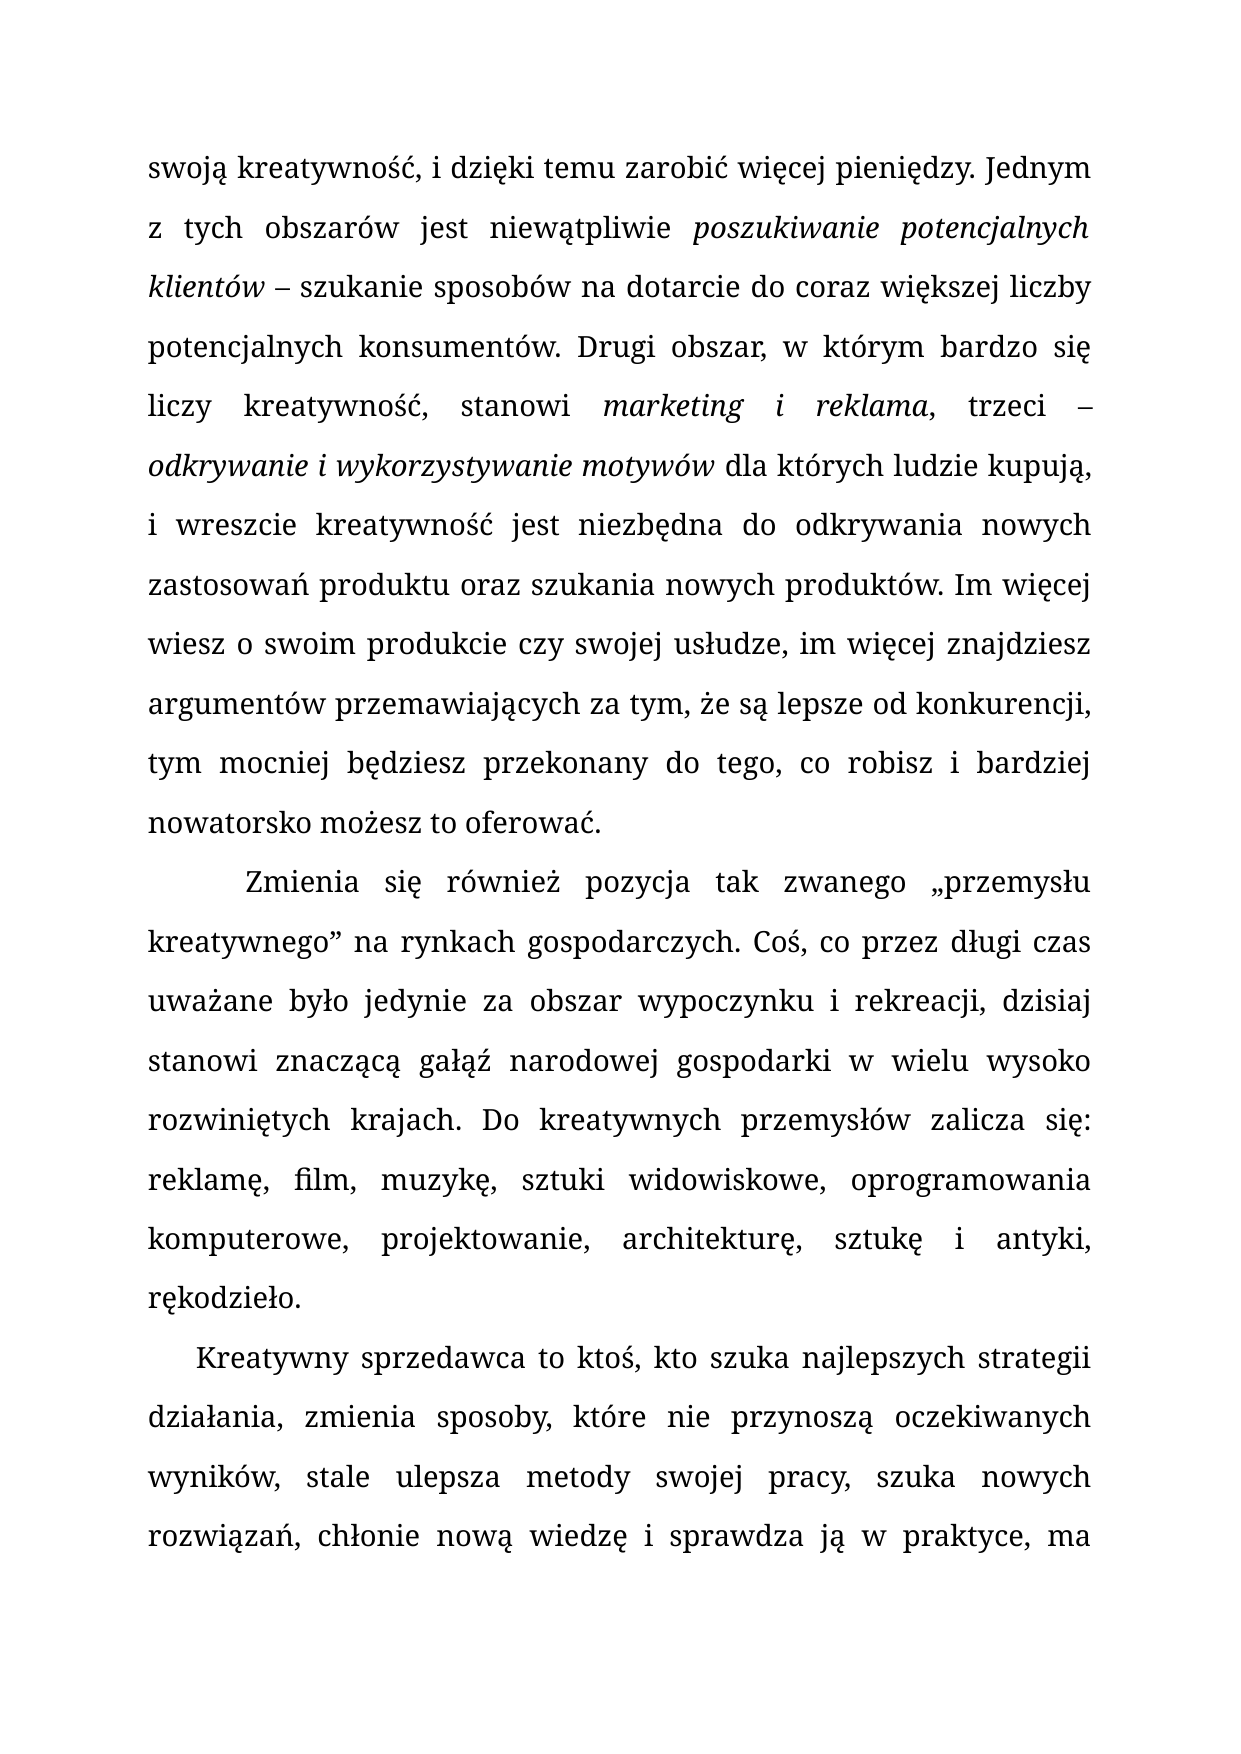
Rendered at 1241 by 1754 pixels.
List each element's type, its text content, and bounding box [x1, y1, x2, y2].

text Zmienia się również pozycja tak zwanego „przemysłu kreatywnego” na rynkach gospodarczych. Coś, co przez długi czas uważane było jedynie za obszar wypoczynku i rekreacji, dzisiaj stanowi znaczącą gałąź narodowej gospodarki w wielu wysoko rozwiniętych krajach. Do kreatywnych przemysłów zalicza się: reklamę, film, muzykę, sztuki widowiskowe, oprogramowania komputerowe, projektowanie, architekturę, sztukę i antyki, rękodzieło. [148, 861, 1093, 1317]
text Kreatywny sprzedawca to ktoś, kto szuka najlepszych strategii działania, zmienia sposoby, które nie przynoszą oczekiwanych wyników, stale ulepsza metody swojej pracy, szuka nowych rozwiązań, chłonie nową wiedzę i sprawdza ją w praktyce, ma [148, 1337, 1093, 1555]
text swoją kreatywność, i dzięki temu zarobić więcej pieniędzy. Jednym z tych obszarów jest niewątpliwie poszukiwanie potencjalnych klientów – szukanie sposobów na dotarcie do coraz większej liczby potencjalnych konsumentów. Drugi obszar, w którym bardzo się liczy kreatywność, stanowi marketing i reklama, trzeci – odkrywanie i wykorzystywanie motywów dla których ludzie kupują, i wreszcie kreatywność jest niezbędna do odkrywania nowych zastosowań produktu oraz szukania nowych produktów. Im więcej wiesz o swoim produkcie czy swojej usłudze, im więcej znajdziesz argumentów przemawiających za tym, że są lepsze od konkurencji, tym mocniej będziesz przekonany do tego, co robisz i bardziej nowatorsko możesz to oferować. [148, 148, 1093, 842]
